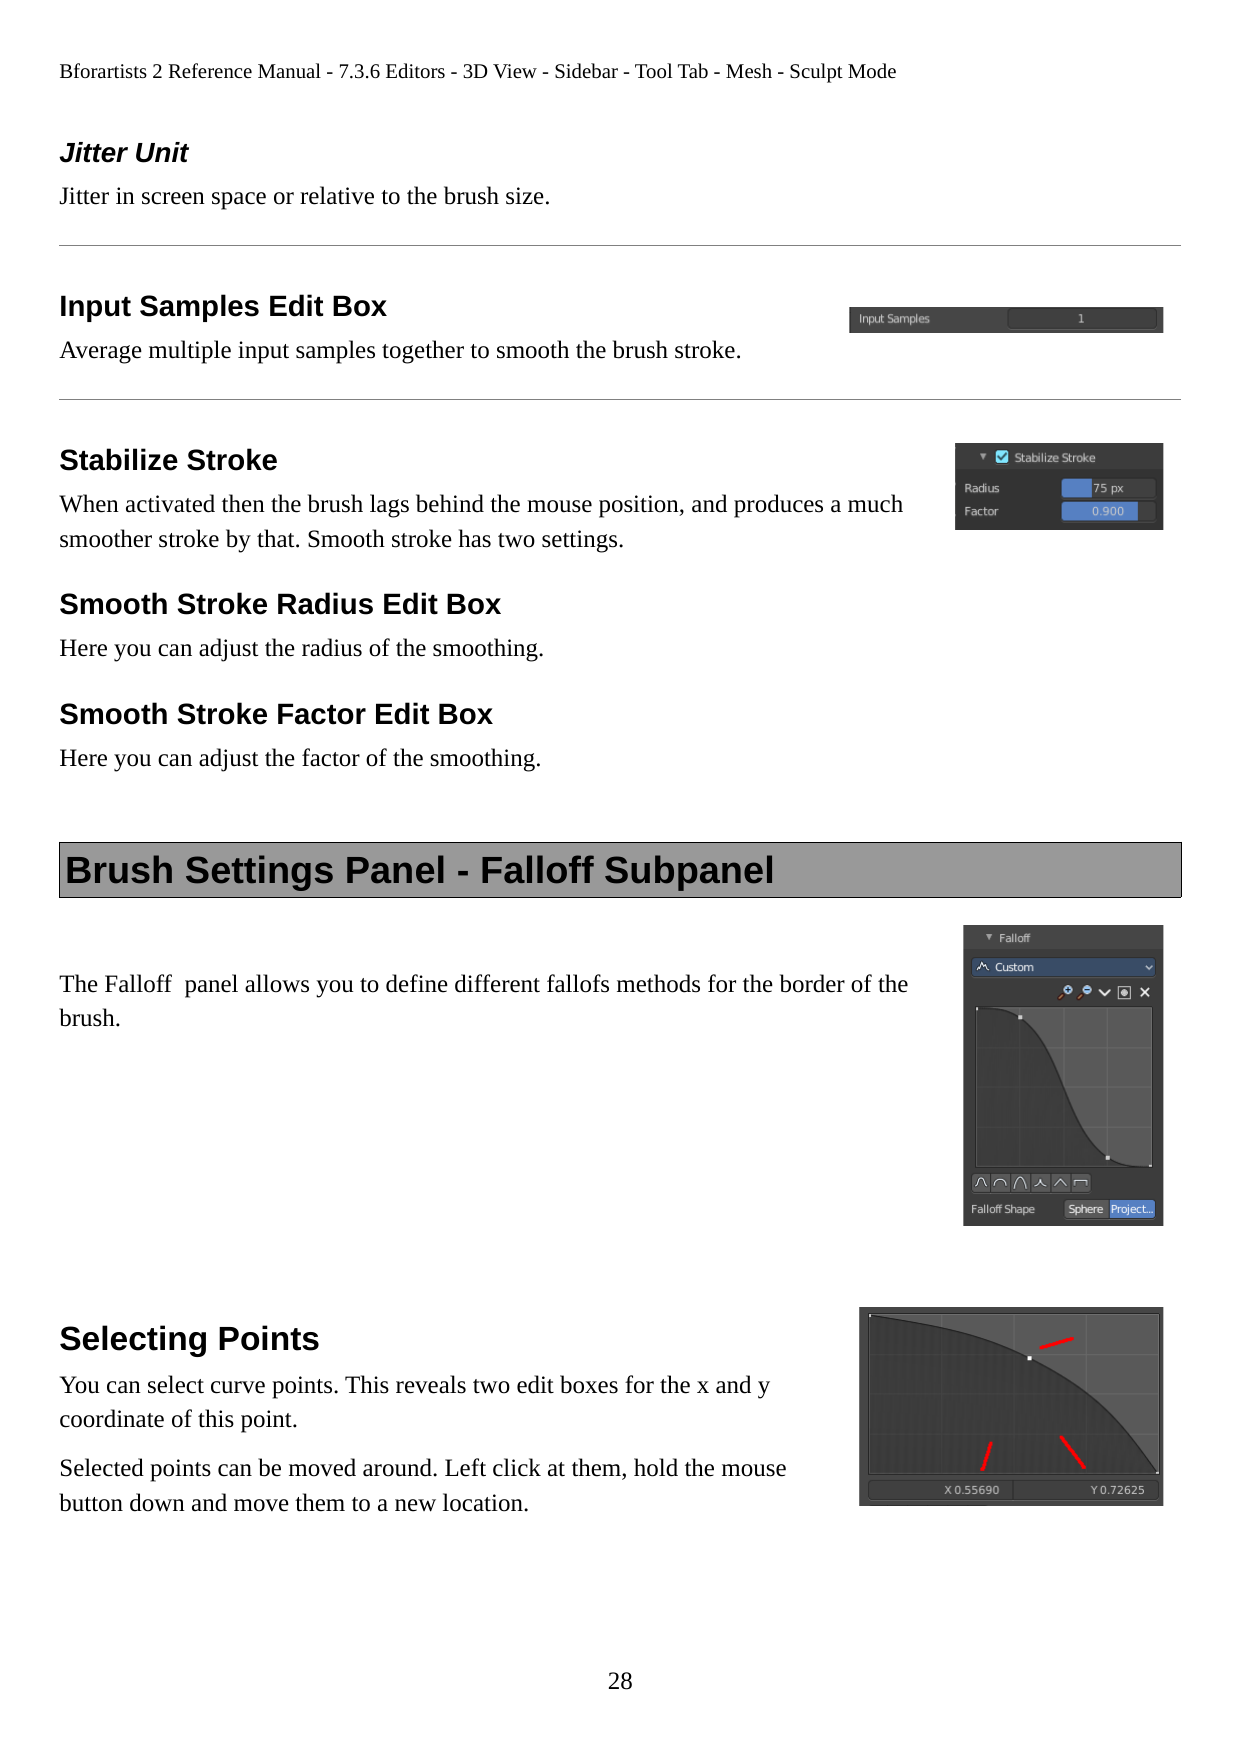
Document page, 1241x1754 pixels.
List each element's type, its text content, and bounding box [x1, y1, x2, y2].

subtitle [1164, 1318, 1181, 1357]
subtitle Selecting Points [59, 1318, 859, 1357]
subtitle Smooth Stroke Radius Edit Box [59, 587, 1181, 621]
subtitle Input Samples Edit Box [59, 289, 1181, 323]
subtitle [1164, 443, 1181, 477]
text The Falloff panel allows you to define different fallofs methods for the border of the brush. [59, 969, 963, 1032]
text You can select curve points. This reveals two edit boxes for the x and y coordinate of this point. [59, 1370, 859, 1433]
subtitle Jitter Unit [59, 137, 1181, 168]
text Here you can adjust the factor of the smoothing. [59, 743, 1181, 772]
text Jitter in screen space or relative to the brush size. [59, 181, 1181, 210]
picture [849, 307, 1164, 333]
picture [859, 1307, 1164, 1506]
table_header Brush Settings Panel - Falloff Subpanel [60, 843, 1181, 897]
subtitle Stabilize Stroke [59, 443, 955, 477]
subtitle Smooth Stroke Factor Edit Box [59, 697, 1181, 731]
text When activated then the brush lags behind the mouse position, and produces a much smoother stroke by that. Smooth stroke has two settings. [59, 489, 1181, 552]
text Average multiple input samples together to smooth the brush stroke. [59, 335, 1181, 364]
picture [955, 443, 1164, 530]
picture [963, 925, 1164, 1226]
text Here you can adjust the radius of the smoothing. [59, 633, 1181, 662]
text Selected points can be moved around. Left click at them, hold the mouse button down and move them to a new location. [59, 1453, 1181, 1516]
